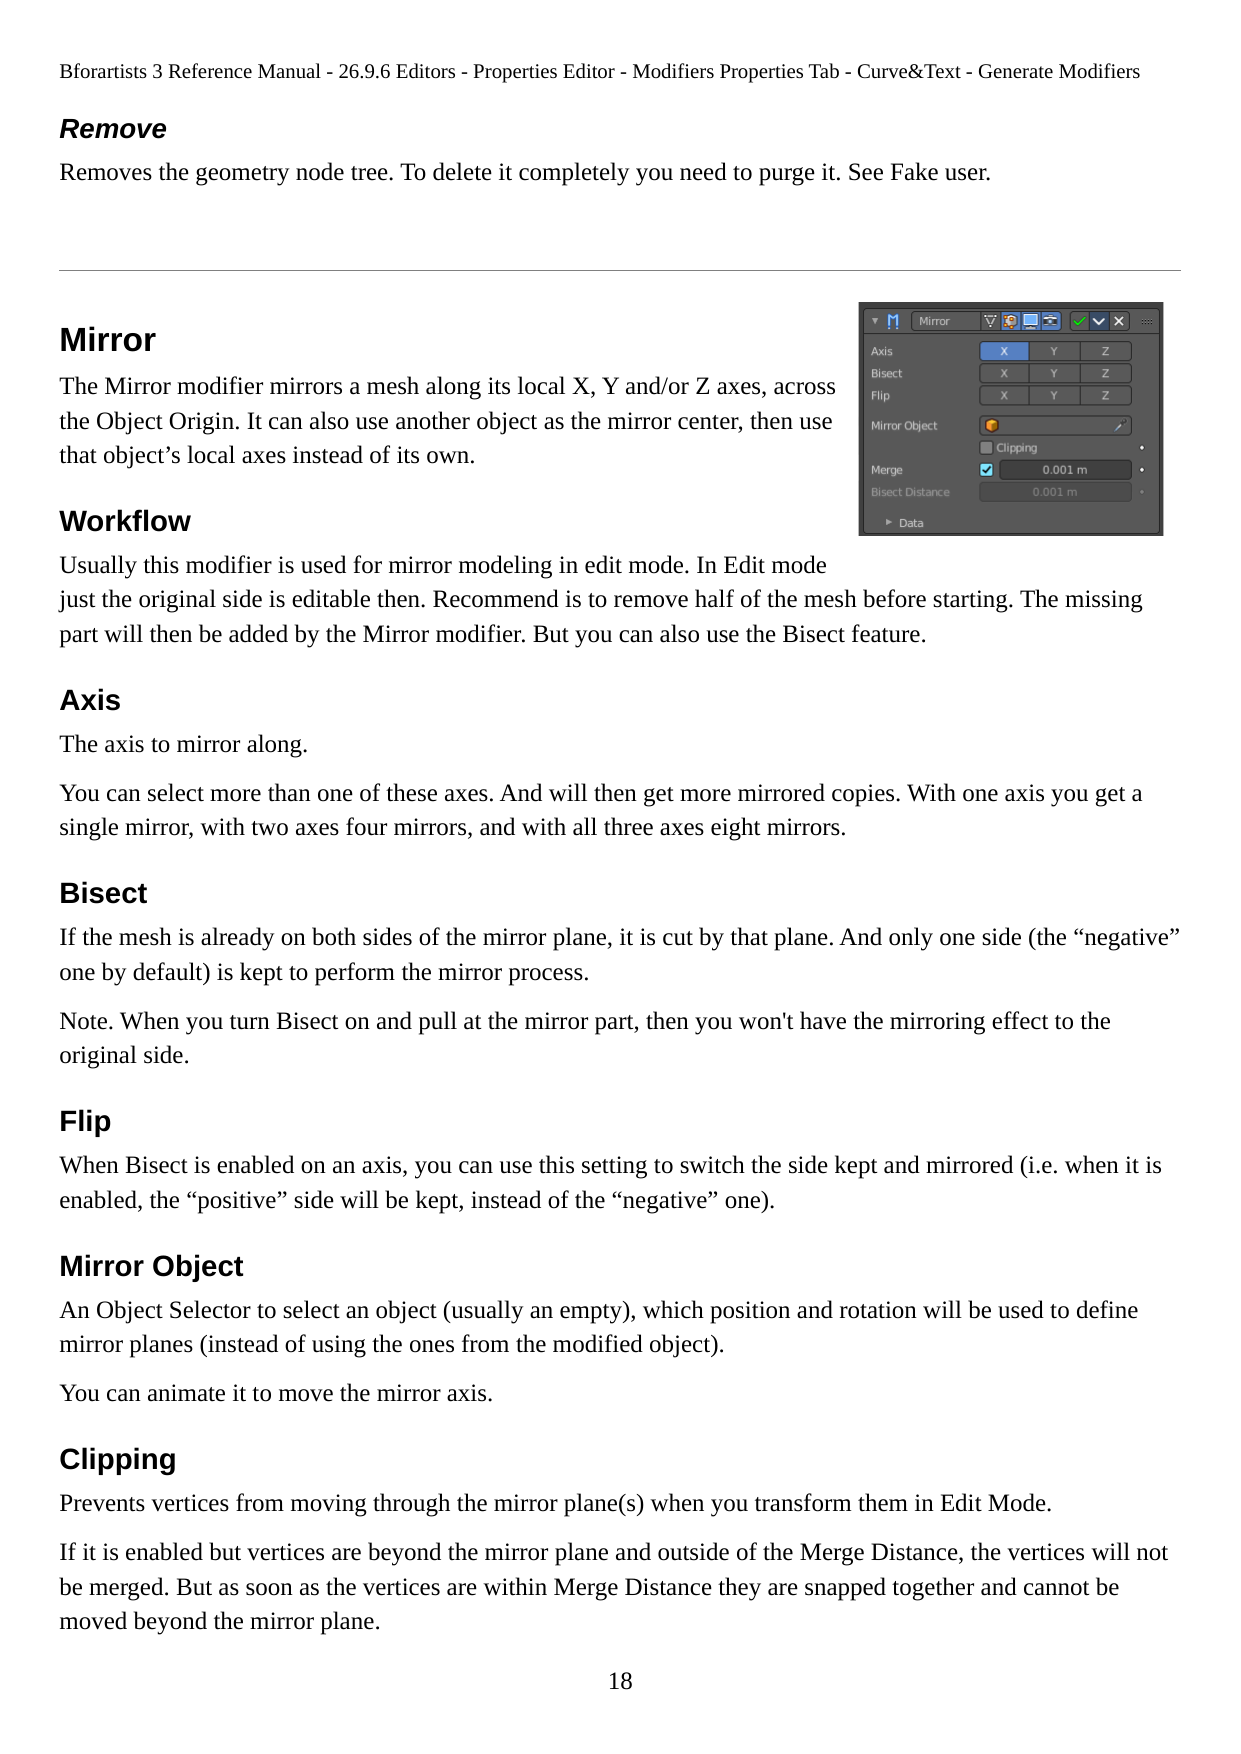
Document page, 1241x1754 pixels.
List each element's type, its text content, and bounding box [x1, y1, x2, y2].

subtitle Axis [59, 683, 1181, 716]
subtitle Remove [59, 113, 1181, 144]
text Removes the geometry node tree. To delete it completely you need to purge it. See Fake user. [59, 157, 1181, 186]
subtitle Clipping [59, 1442, 1181, 1476]
text Note. When you turn Bisect on and pull at the mirror part, then you won't have the mirroring effect to the original side. [59, 1006, 1181, 1069]
text The axis to mirror along. [59, 729, 1181, 758]
text You can animate it to move the mirror axis. [59, 1378, 1181, 1407]
text If it is enabled but vertices are beyond the mirror plane and outside of the Merge Distance, the vertices will not be merged. But as soon as the vertices are within Merge Distance they are snapped together and cannot be moved beyond the mirror plane. [59, 1537, 1181, 1635]
text An Object Selector to select an object (usually an empty), which position and rotation will be used to define mirror planes (instead of using the ones from the modified object). [59, 1295, 1181, 1358]
text The Mirror modifier mirrors a mesh along its local X, Y and/or Z axes, across the Object Origin. It can also use another object as the mirror center, then use that object’s local axes instead of its own. [59, 371, 858, 469]
subtitle [1164, 320, 1181, 359]
text Usually this modifier is used for mirror modeling in edit mode. In Edit mode just the original side is editable then. Recommend is to remove half of the mesh before starting. The missing part will then be added by the Mirror modifier. But you can also use the Bisect feature. [59, 550, 1181, 648]
subtitle Mirror Object [59, 1248, 1181, 1282]
subtitle Mirror [59, 320, 858, 359]
subtitle Flip [59, 1104, 1181, 1138]
text Prevents vertices from moving through the mirror plane(s) when you transform them in Edit Mode. [59, 1488, 1181, 1517]
picture [858, 302, 1164, 536]
subtitle Workflow [59, 504, 1181, 538]
text When Bisect is enabled on an axis, you can use this setting to switch the side kept and mirrored (i.e. when it is enabled, the “positive” side will be kept, instead of the “negative” one). [59, 1150, 1181, 1213]
subtitle Bisect [59, 876, 1181, 910]
text You can select more than one of these axes. And will then get more mirrored copies. With one axis you get a single mirror, with two axes four mirrors, and with all three axes eight mirrors. [59, 778, 1181, 841]
text If the mesh is already on both sides of the mirror plane, it is cut by that plane. And only one side (the “negative” one by default) is kept to perform the mirror process. [59, 922, 1181, 986]
